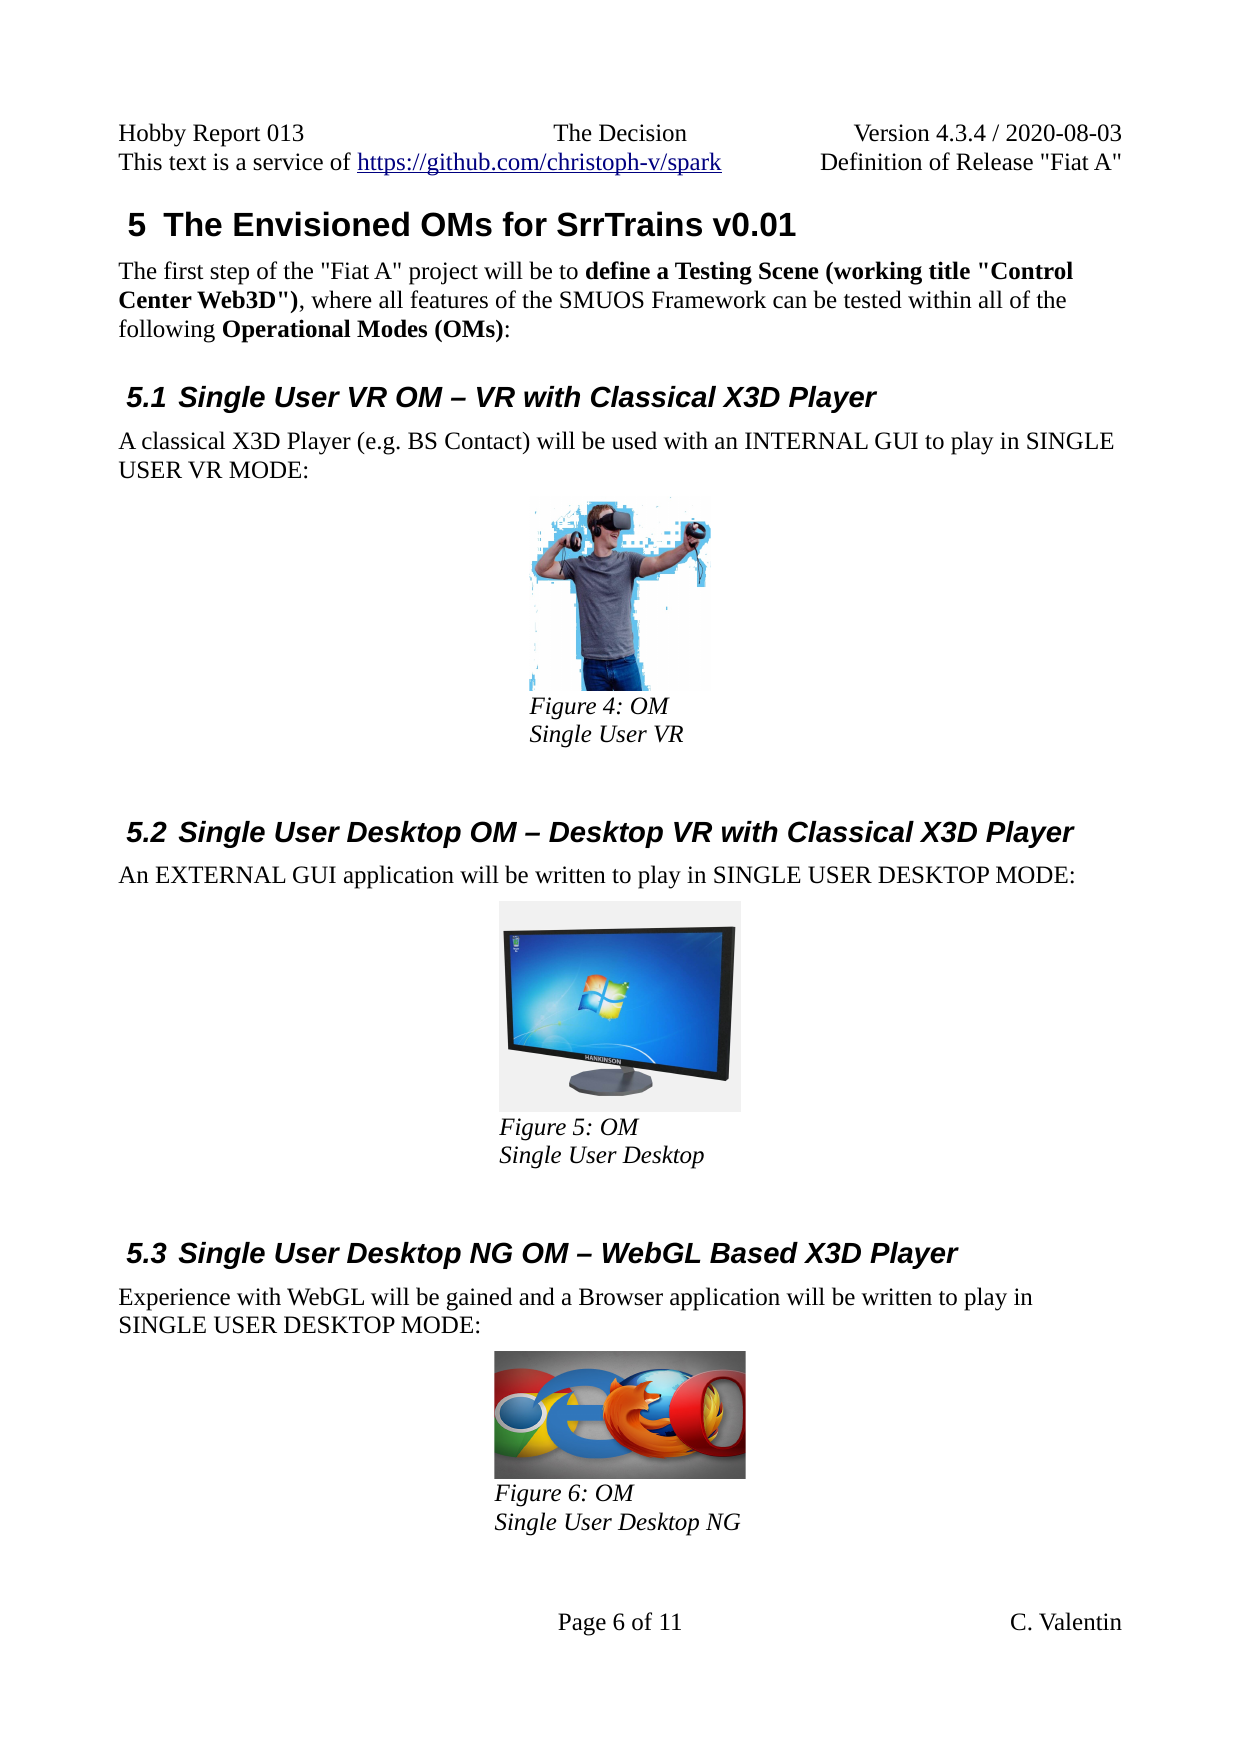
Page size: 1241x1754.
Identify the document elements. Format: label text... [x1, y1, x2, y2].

text An EXTERNAL GUI application will be written to play in SINGLE USER DESKTOP MODE: [118, 861, 1122, 889]
picture [529, 496, 711, 691]
subtitle Single User Desktop OM – Desktop VR with Classical X3D Player [118, 814, 1122, 848]
subtitle Single User VR OM – VR with Classical X3D Player [118, 380, 1122, 413]
picture [494, 1351, 746, 1479]
text Figure 4: OM Single User VR [529, 691, 711, 748]
text Figure 6: OM Single User Desktop NG [494, 1479, 746, 1536]
subtitle The Envisioned OMs for SrrTrains v0.01 [118, 205, 1122, 244]
text Experience with WebGL will be gained and a Browser application will be written to play in SINGLE USER DESKTOP MODE: [118, 1282, 1122, 1339]
text A classical X3D Player (e.g. BS Contact) will be used with an INTERNAL GUI to play in SINGLE USER VR MODE: [118, 426, 1122, 483]
picture [499, 901, 741, 1112]
text The first step of the "Fiat A" project will be to define a Testing Scene (working title "Control Center Web3D"), where all features of the SMUOS Framework can be tested within all of the following Operational Modes (OMs): [118, 256, 1122, 342]
subtitle Single User Desktop NG OM – WebGL Based X3D Player [118, 1236, 1122, 1269]
text Figure 5: OM Single User Desktop [499, 1112, 741, 1169]
